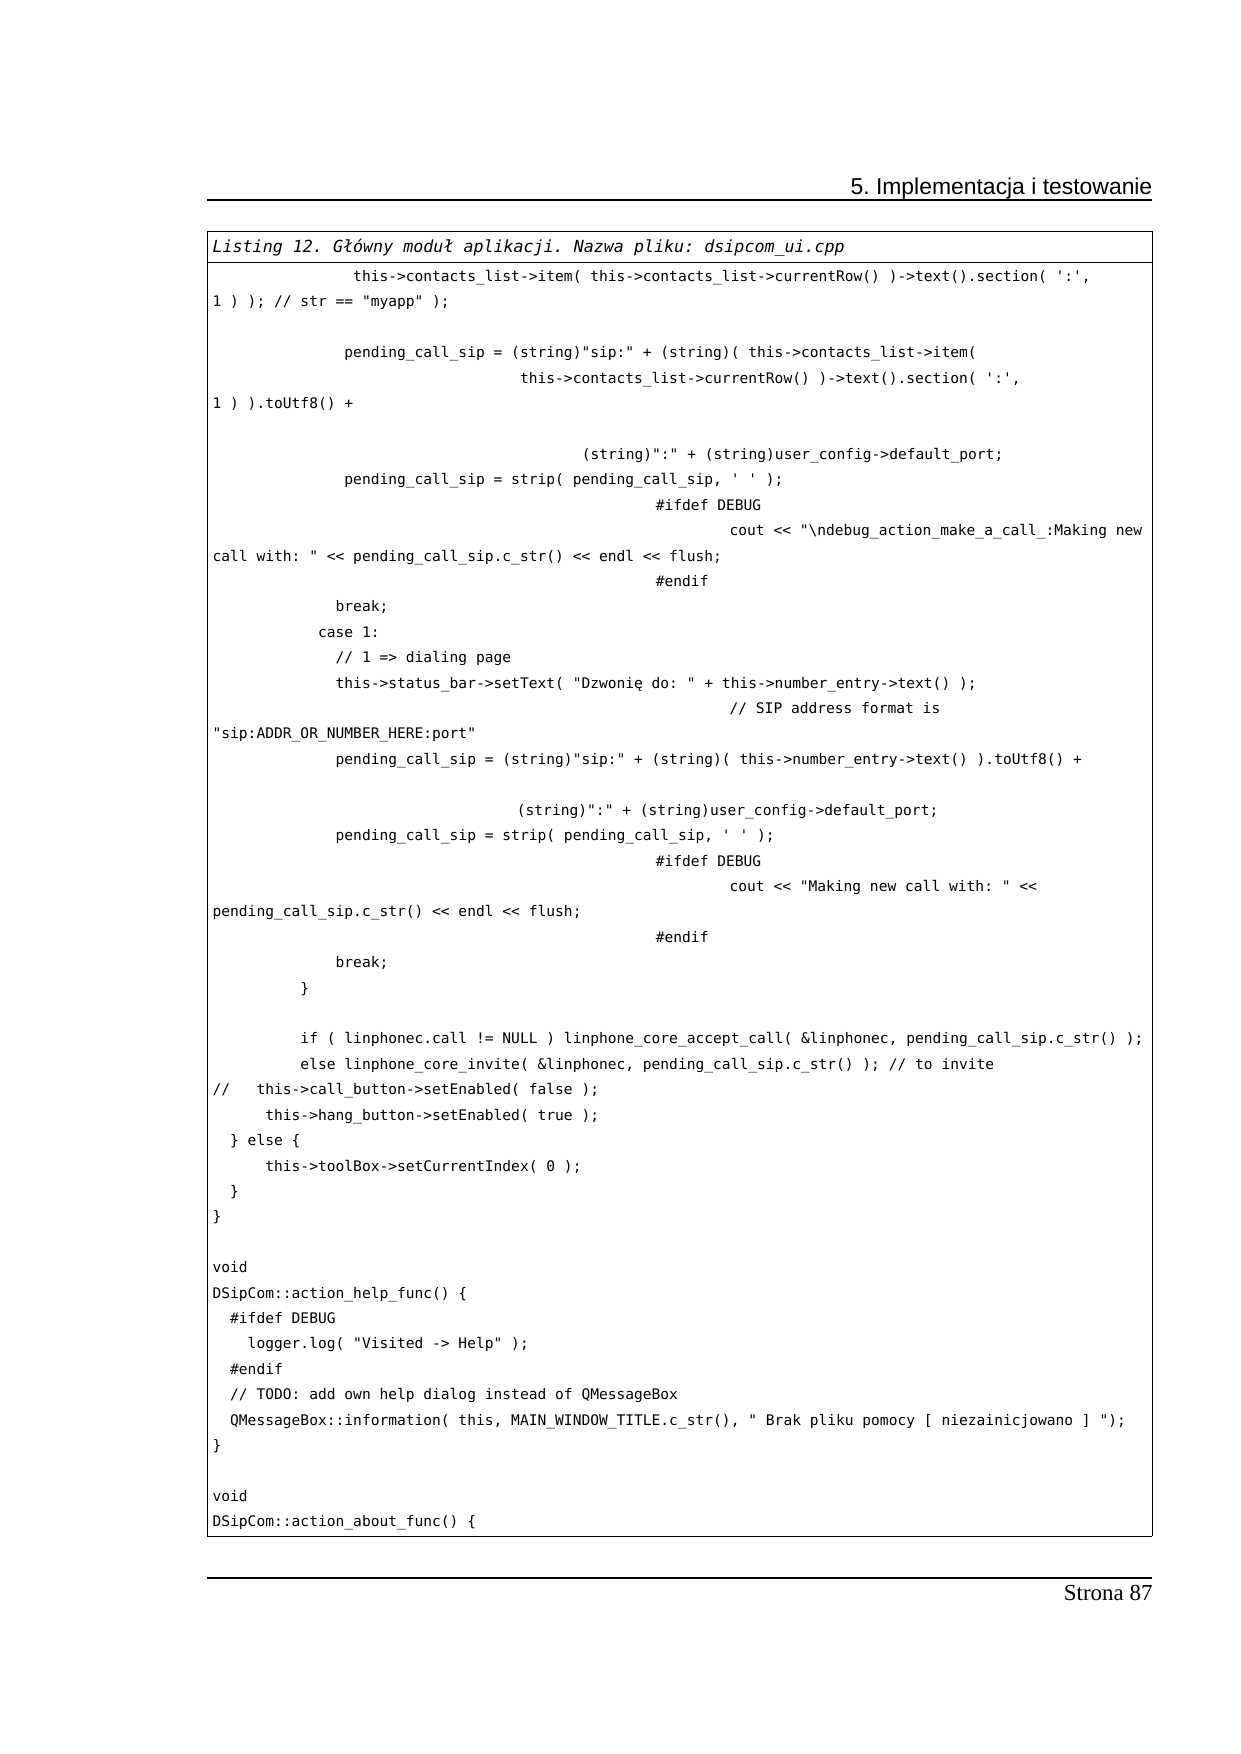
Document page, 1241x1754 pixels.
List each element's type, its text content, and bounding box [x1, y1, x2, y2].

table_header Listing 12. Główny moduł aplikacji. Nazwa pliku: dsipcom_ui.cpp [208, 232, 1152, 262]
table_cell this->contacts_list->item( this->contacts_list->currentRow() )->text().section( ':', 1 ) ); // str == "myapp" ); pending_call_sip = (string)"sip:" + (string)( this->contacts_list->item( this->contacts_list->currentRow() )->text().section( ':', 1 ) ).toUtf8() + (string)":" + (string)user_config->default_port; pending_call_sip = strip( pending_call_sip, ' ' ); #ifdef DEBUG cout << "\ndebug_action_make_a_call_:Making new call with: " << pending_call_sip.c_str() << endl << flush; #endif break; case 1: // 1 => dialing page this->status_bar->setText( "Dzwonię do: " + this->number_entry->text() ); // SIP address format is "sip:ADDR_OR_NUMBER_HERE:port" pending_call_sip = (string)"sip:" + (string)( this->number_entry->text() ).toUtf8() + (string)":" + (string)user_config->default_port; pending_call_sip = strip( pending_call_sip, ' ' ); #ifdef DEBUG cout << "Making new call with: " << pending_call_sip.c_str() << endl << flush; #endif break; } if ( linphonec.call != NULL ) linphone_core_accept_call( &linphonec, pending_call_sip.c_str() ); else linphone_core_invite( &linphonec, pending_call_sip.c_str() ); // to invite // this->call_button->setEnabled( false ); this->hang_button->setEnabled( true ); } else { this->toolBox->setCurrentIndex( 0 ); } } void DSipCom::action_help_func() { #ifdef DEBUG logger.log( "Visited -> Help" ); #endif // TODO: add own help dialog instead of QMessageBox QMessageBox::information( this, MAIN_WINDOW_TITLE.c_str(), " Brak pliku pomocy [ niezainicjowano ] "); } void DSipCom::action_about_func() { [208, 263, 1152, 1536]
